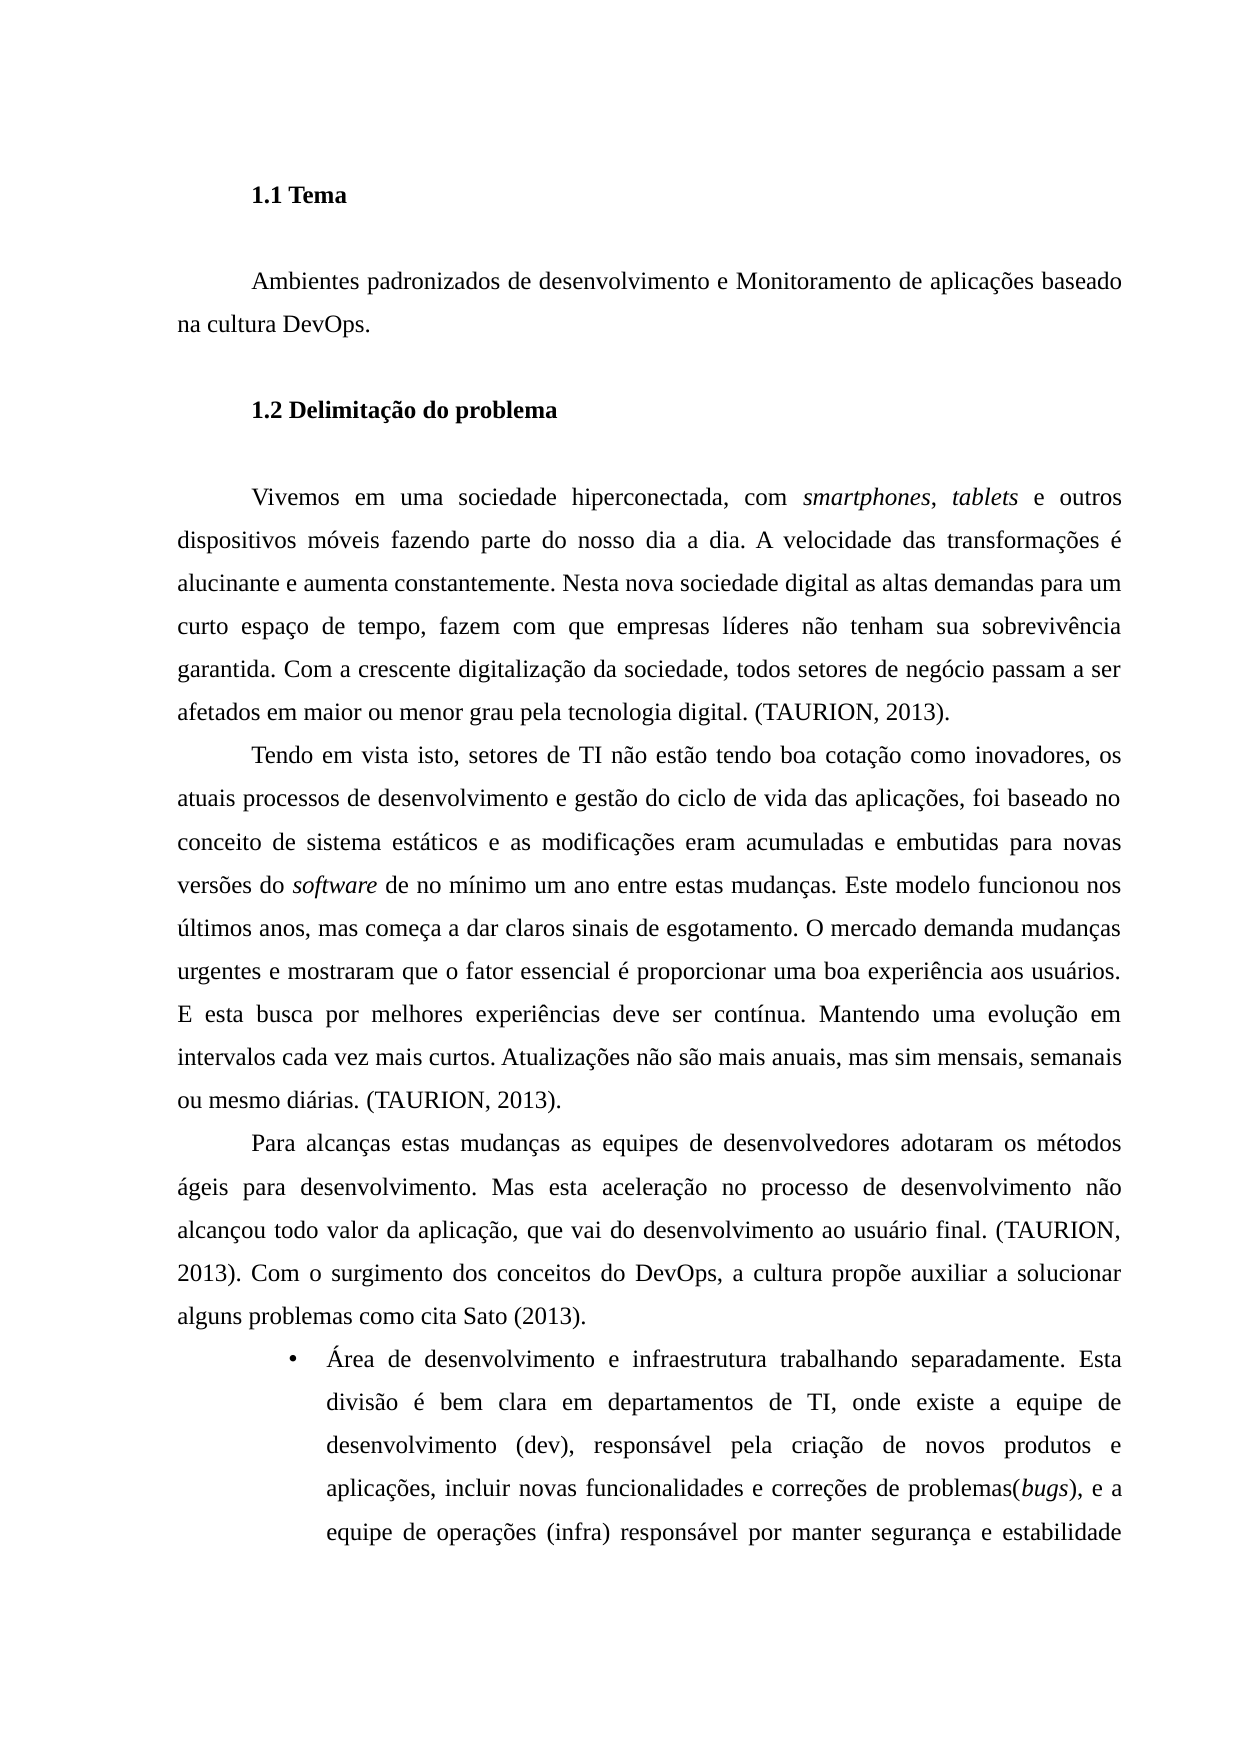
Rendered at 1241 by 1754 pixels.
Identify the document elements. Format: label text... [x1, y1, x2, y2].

text Para alcanças estas mudanças as equipes de desenvolvedores adotaram os métodos ágeis para desenvolvimento. Mas esta aceleração no processo de desenvolvimento não alcançou todo valor da aplicação, que vai do desenvolvimento ao usuário final. (TAURION, 2013). Com o surgimento dos conceitos do DevOps, a cultura propõe auxiliar a solucionar alguns problemas como cita Sato (2013). [177, 1128, 1122, 1330]
text Vivemos em uma sociedade hiperconectada, com smartphones, tablets e outros dispositivos móveis fazendo parte do nosso dia a dia. A velocidade das transformações é alucinante e aumenta constantemente. Nesta nova sociedade digital as altas demandas para um curto espaço de tempo, fazem com que empresas líderes não tenham sua sobrevivência garantida. Com a crescente digitalização da sociedade, todos setores de negócio passam a ser afetados em maior ou menor grau pela tecnologia digital. (TAURION, 2013). [177, 482, 1122, 726]
text 1.2 Delimitação do problema [177, 395, 1122, 424]
text Ambientes padronizados de desenvolvimento e Monitoramento de aplicações baseado na cultura DevOps. [177, 266, 1122, 338]
text 1.1 Tema [177, 180, 1122, 208]
text Tendo em vista isto, setores de TI não estão tendo boa cotação como inovadores, os atuais processos de desenvolvimento e gestão do ciclo de vida das aplicações, foi baseado no conceito de sistema estáticos e as modificações eram acumuladas e embutidas para novas versões do software de no mínimo um ano entre estas mudanças. Este modelo funcionou nos últimos anos, mas começa a dar claros sinais de esgotamento. O mercado demanda mudanças urgentes e mostraram que o fator essencial é proporcionar uma boa experiência aos usuários. E esta busca por melhores experiências deve ser contínua. Mantendo uma evolução em intervalos cada vez mais curtos. Atualizações não são mais anuais, mas sim mensais, semanais ou mesmo diárias. (TAURION, 2013). [177, 740, 1122, 1114]
list Área de desenvolvimento e infraestrutura trabalhando separadamente. Esta divisão é bem clara em departamentos de TI, onde existe a equipe de desenvolvimento (dev), responsável pela criação de novos produtos e aplicações, incluir novas funcionalidades e correções de problemas(bugs), e a equipe de operações (infra) responsável por manter segurança e estabilidade [288, 1344, 1122, 1545]
